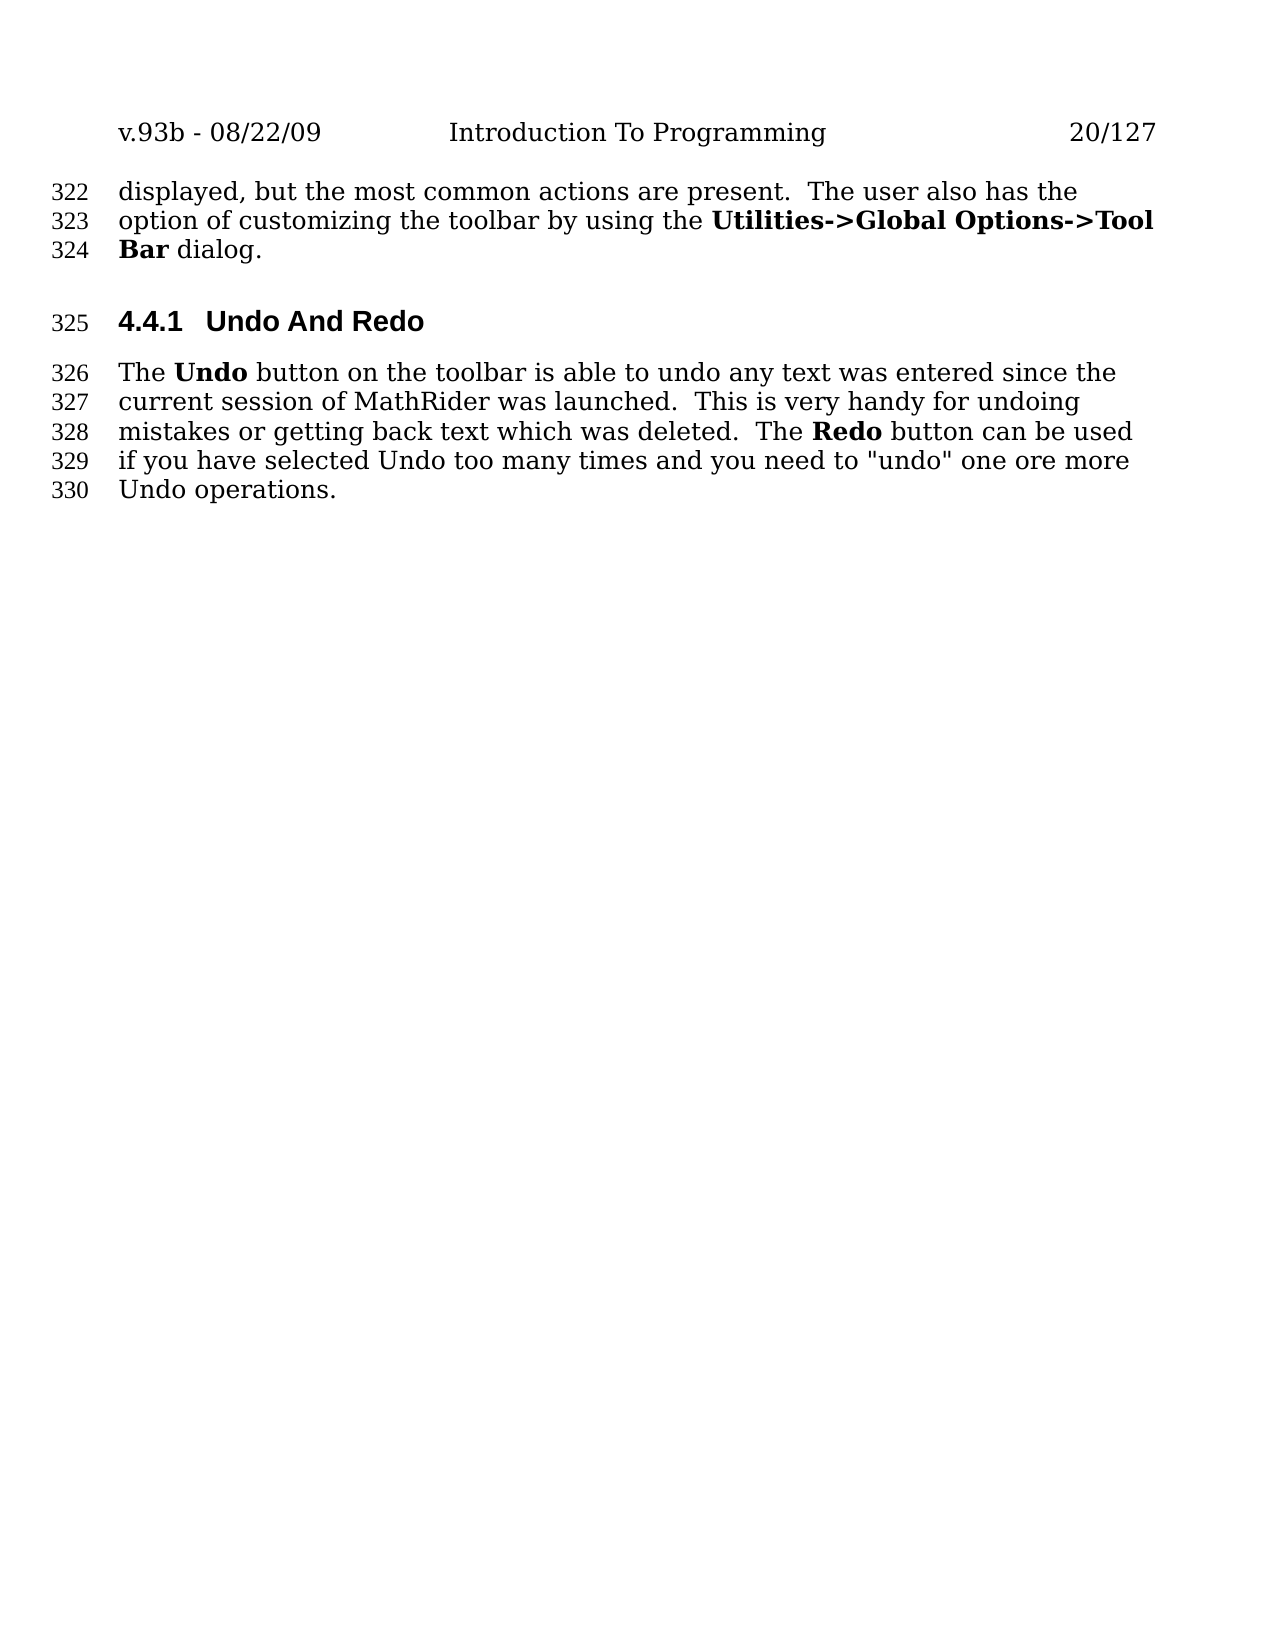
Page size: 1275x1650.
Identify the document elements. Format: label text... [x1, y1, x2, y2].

text displayed, but the most common actions are present. The user also has the option of customizing the toolbar by using the Utilities->Global Options->Tool Bar dialog. [118, 177, 1157, 265]
subtitle Undo And Redo [118, 304, 1157, 337]
text The Undo button on the toolbar is able to undo any text was entered since the current session of MathRider was launched. This is very handy for undoing mistakes or getting back text which was deleted. The Redo button can be used if you have selected Undo too many times and you need to "undo" one ore more Undo operations. [118, 358, 1157, 504]
